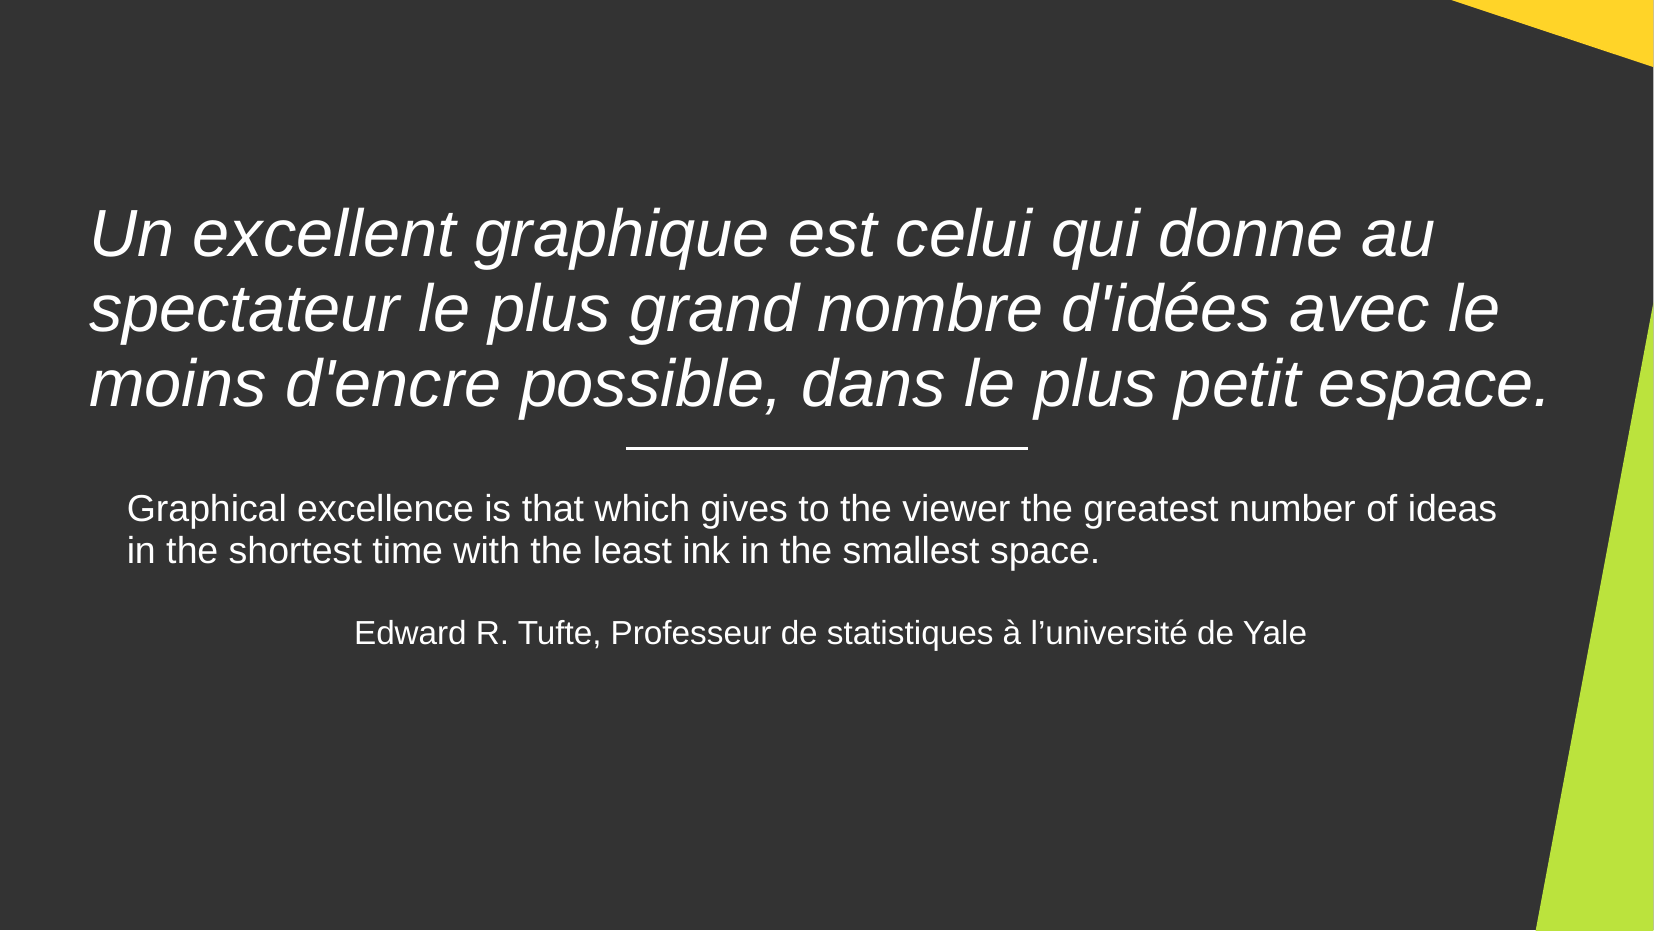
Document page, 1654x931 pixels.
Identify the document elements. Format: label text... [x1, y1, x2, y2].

text_box Graphical excellence is that which gives to the viewer the greatest number of ideas in the shortest time with the least ink in the smallest space. [112, 479, 1542, 579]
title Edward R. Tufte, Professeur de statistiques à l’université de Yale [31, 614, 1594, 652]
text_box [1535, 299, 1654, 931]
text_box [1451, 0, 1654, 68]
text_box Un excellent graphique est celui qui donne au spectateur le plus grand nombre d'idées avec le moins d'encre possible, dans le plus petit espace. [74, 188, 1580, 429]
